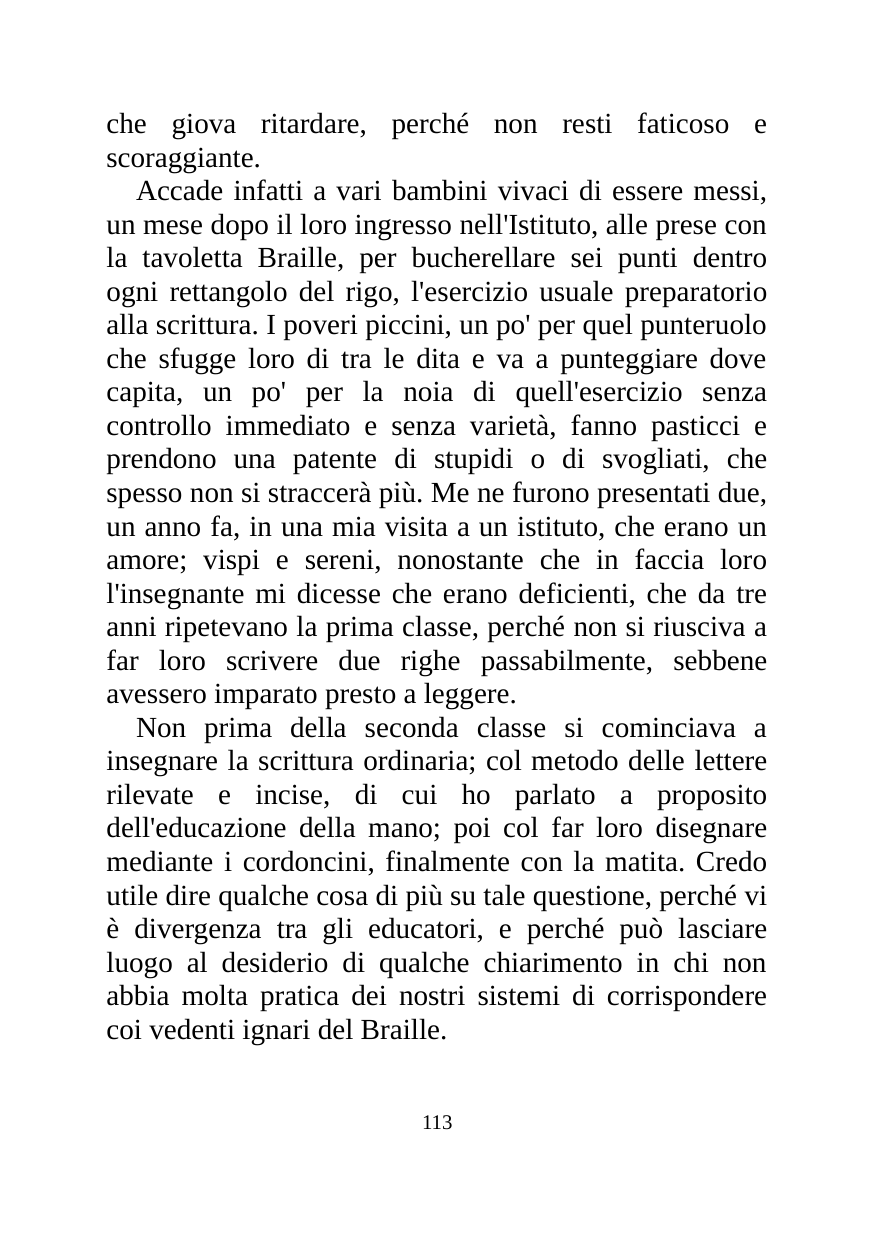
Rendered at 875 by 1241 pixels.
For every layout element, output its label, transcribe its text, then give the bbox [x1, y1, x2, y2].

text Accade infatti a vari bambini vivaci di essere messi, un mese dopo il loro ingresso nell'Istituto, alle prese con la tavoletta Braille, per bucherellare sei punti dentro ogni rettangolo del rigo, l'esercizio usuale preparatorio alla scrittura. I poveri piccini, un po' per quel punteruolo che sfugge loro di tra le dita e va a punteggiare dove capita, un po' per la noia di quell'esercizio senza controllo immediato e senza varietà, fanno pasticci e prendono una patente di stupidi o di svogliati, che spesso non si straccerà più. Me ne furono presentati due, un anno fa, in una mia visita a un istituto, che erano un amore; vispi e sereni, nonostante che in faccia loro l'insegnante mi dicesse che erano deficienti, che da tre anni ripetevano la prima classe, perché non si riusciva a far loro scrivere due righe passabilmente, sebbene avessero imparato presto a leggere. [106, 173, 768, 710]
text Non prima della seconda classe si cominciava a insegnare la scrittura ordinaria; col metodo delle lettere rilevate e incise, di cui ho parlato a proposito dell'educazione della mano; poi col far loro disegnare mediante i cordoncini, finalmente con la matita. Credo utile dire qualche cosa di più su tale questione, perché vi è divergenza tra gli educatori, e perché può lasciare luogo al desiderio di qualche chiarimento in chi non abbia molta pratica dei nostri sistemi di corrispondere coi vedenti ignari del Braille. [106, 710, 768, 1045]
text che giova ritardare, perché non resti faticoso e scoraggiante. [106, 106, 768, 173]
